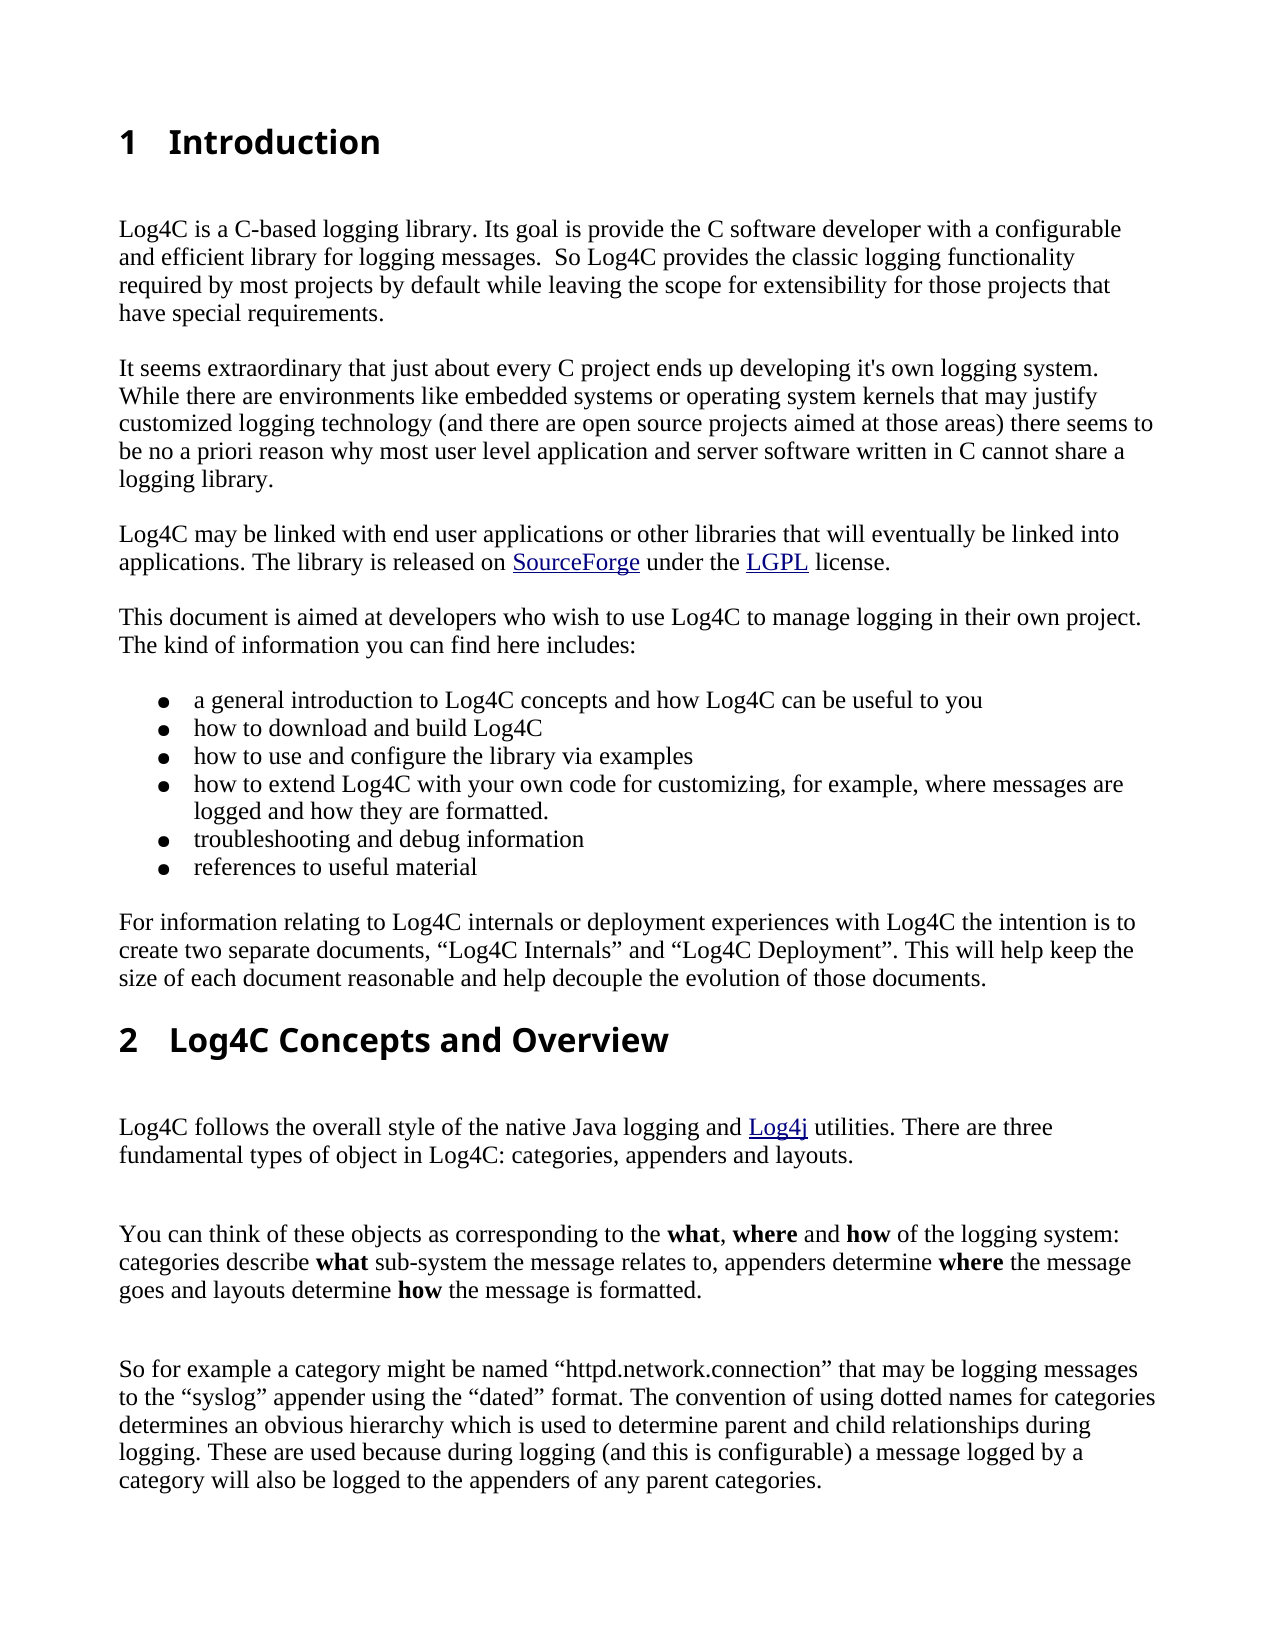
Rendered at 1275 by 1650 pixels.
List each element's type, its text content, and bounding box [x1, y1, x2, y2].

list a general introduction to Log4C concepts and how Log4C can be useful to you [156, 687, 1156, 714]
text So for example a category might be named “httpd.network.connection” that may be logging messages to the “syslog” appender using the “dated” format. The convention of using dotted names for categories determines an obvious hierarchy which is used to determine parent and child relationships during logging. These are used because during logging (and this is configurable) a message logged by a category will also be logged to the appenders of any parent categories. [118, 1355, 1156, 1494]
text It seems extraordinary that just about every C project ends up developing it's own logging system. While there are environments like embedded systems or operating system kernels that may justify customized logging technology (and there are open source projects aimed at those areas) there seems to be no a priori reason why most user level application and server software written in C cannot share a logging library. [118, 354, 1156, 493]
subtitle Introduction [118, 118, 1156, 164]
list how to download and build Log4C [156, 714, 1156, 742]
list troubleshooting and debug information [156, 825, 1156, 853]
subtitle Log4C Concepts and Overview [118, 1016, 1156, 1062]
text This document is aimed at developers who wish to use Log4C to manage logging in their own project. [118, 603, 1156, 631]
list how to extend Log4C with your own code for customizing, for example, where messages are logged and how they are formatted. [156, 770, 1156, 825]
text The kind of information you can find here includes: [118, 631, 1156, 659]
list how to use and configure the library via examples [156, 742, 1156, 770]
text Log4C follows the overall style of the native Java logging and Log4j utilities. There are three fundamental types of object in Log4C: categories, appenders and layouts. [118, 1113, 1156, 1169]
text You can think of these objects as corresponding to the what, where and how of the logging system: categories describe what sub-system the message relates to, appenders determine where the message goes and layouts determine how the message is formatted. [118, 1221, 1156, 1304]
list references to useful material [156, 853, 1156, 881]
text Log4C may be linked with end user applications or other libraries that will eventually be linked into applications. The library is released on SourceForge under the LGPL license. [118, 520, 1156, 576]
text For information relating to Log4C internals or deployment experiences with Log4C the intention is to create two separate documents, “Log4C Internals” and “Log4C Deployment”. This will help keep the size of each document reasonable and help decouple the evolution of those documents. [118, 908, 1156, 991]
text Log4C is a C-based logging library. Its goal is provide the C software developer with a configurable and efficient library for logging messages. So Log4C provides the classic logging functionality required by most projects by default while leaving the scope for extensibility for those projects that have special requirements. [118, 216, 1156, 326]
